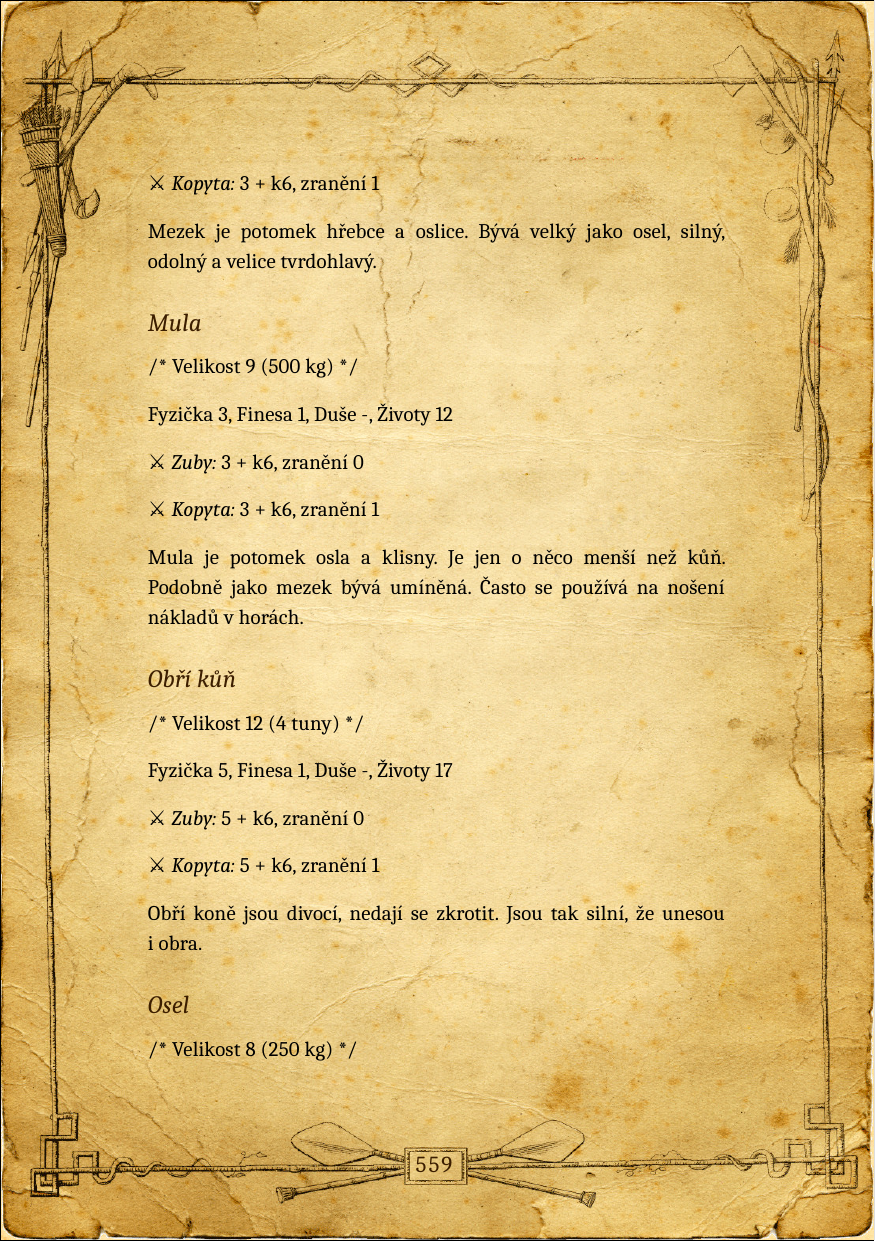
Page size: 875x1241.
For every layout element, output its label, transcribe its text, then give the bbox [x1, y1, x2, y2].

text Mezek je potomek hřebce a⁠ oslice. Bývá velký jako osel, silný, odolný a⁠ velice tvrdohlavý. [148, 219, 726, 273]
text Fyzička 3, Finesa 1, Duše -, Životy 12 [148, 403, 726, 427]
text ⚔ Kopyta: 3 + k6, zranění 1 [148, 172, 726, 196]
text Mula je potomek osla a⁠ klisny. Je jen o⁠ něco menší než kůň. Podobně jako mezek bývá umíněná. Často se používá na nošení nákladů v⁠ horách. [148, 546, 726, 629]
text /* Velikost 12 (4 tuny) */ [148, 711, 726, 735]
text ⚔ Kopyta: 3 + k6, zranění 1 [148, 498, 726, 522]
picture [1, 1, 874, 1240]
subtitle Obří kůň [148, 665, 726, 693]
subtitle Mula [148, 309, 726, 337]
text Obří koně jsou divocí, nedají se zkrotit. Jsou tak silní, že unesou i⁠ obra. [148, 902, 726, 955]
subtitle Osel [148, 991, 726, 1019]
text ⚔ Zuby: 5 + k6, zranění 0 [148, 806, 726, 830]
text ⚔ Kopyta: 5 + k6, zranění 1 [148, 854, 726, 878]
text ⚔ Zuby: 3 + k6, zranění 0 [148, 450, 726, 474]
text /* Velikost 8 (250 kg) */ [148, 1037, 726, 1061]
text Fyzička 5, Finesa 1, Duše -, Životy 17 [148, 759, 726, 783]
text /* Velikost 9 (500 kg) */ [148, 355, 726, 379]
